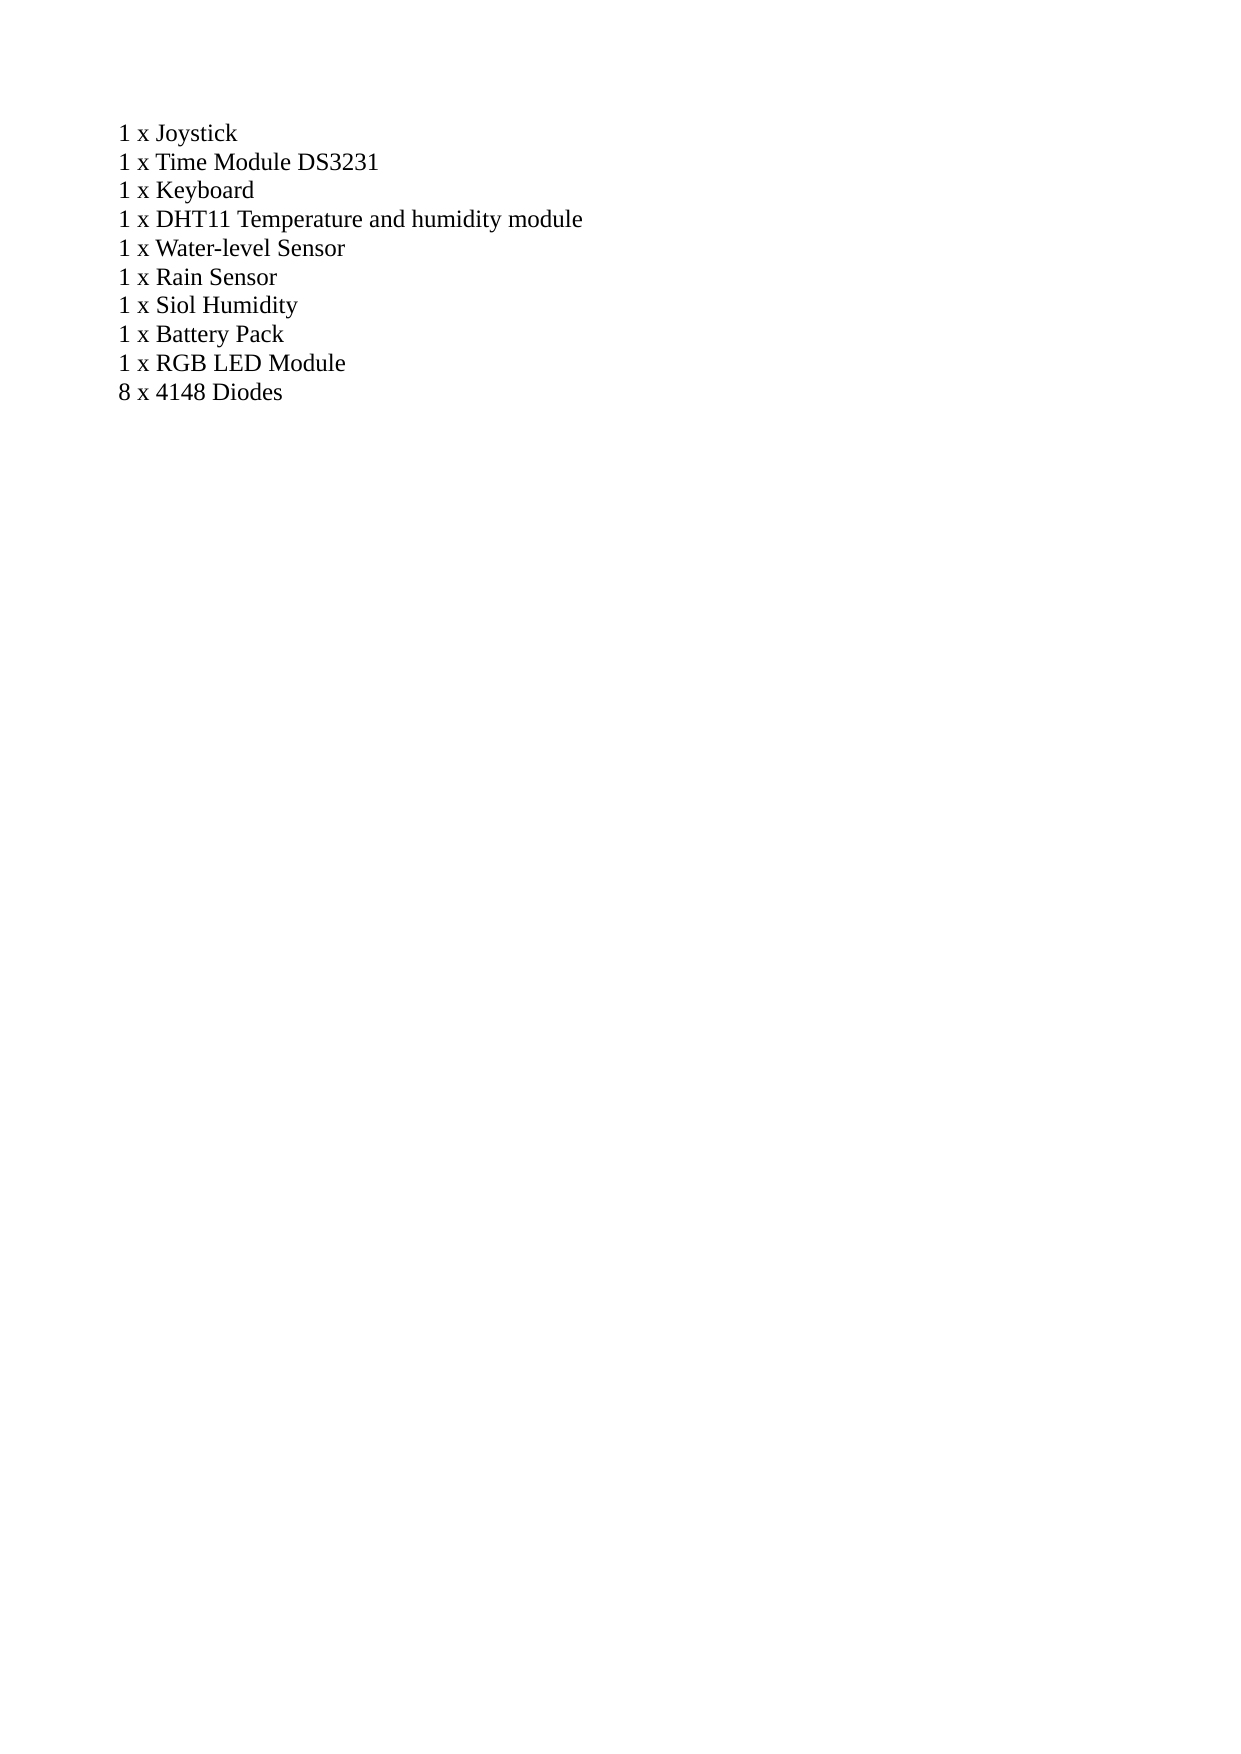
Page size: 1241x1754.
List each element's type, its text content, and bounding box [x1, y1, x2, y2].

text 1 x RGB LED Module [118, 348, 1122, 377]
text 1 x Water-level Sensor [118, 233, 1122, 262]
text 8 x 4148 Diodes [118, 377, 1122, 406]
text 1 x Rain Sensor [118, 262, 1122, 291]
text 1 x Joystick [118, 118, 1122, 147]
text 1 x Time Module DS3231 [118, 147, 1122, 176]
text 1 x DHT11 Temperature and humidity module [118, 204, 1122, 233]
text 1 x Battery Pack [118, 319, 1122, 348]
text 1 x Keyboard [118, 176, 1122, 204]
text 1 x Siol Humidity [118, 291, 1122, 319]
